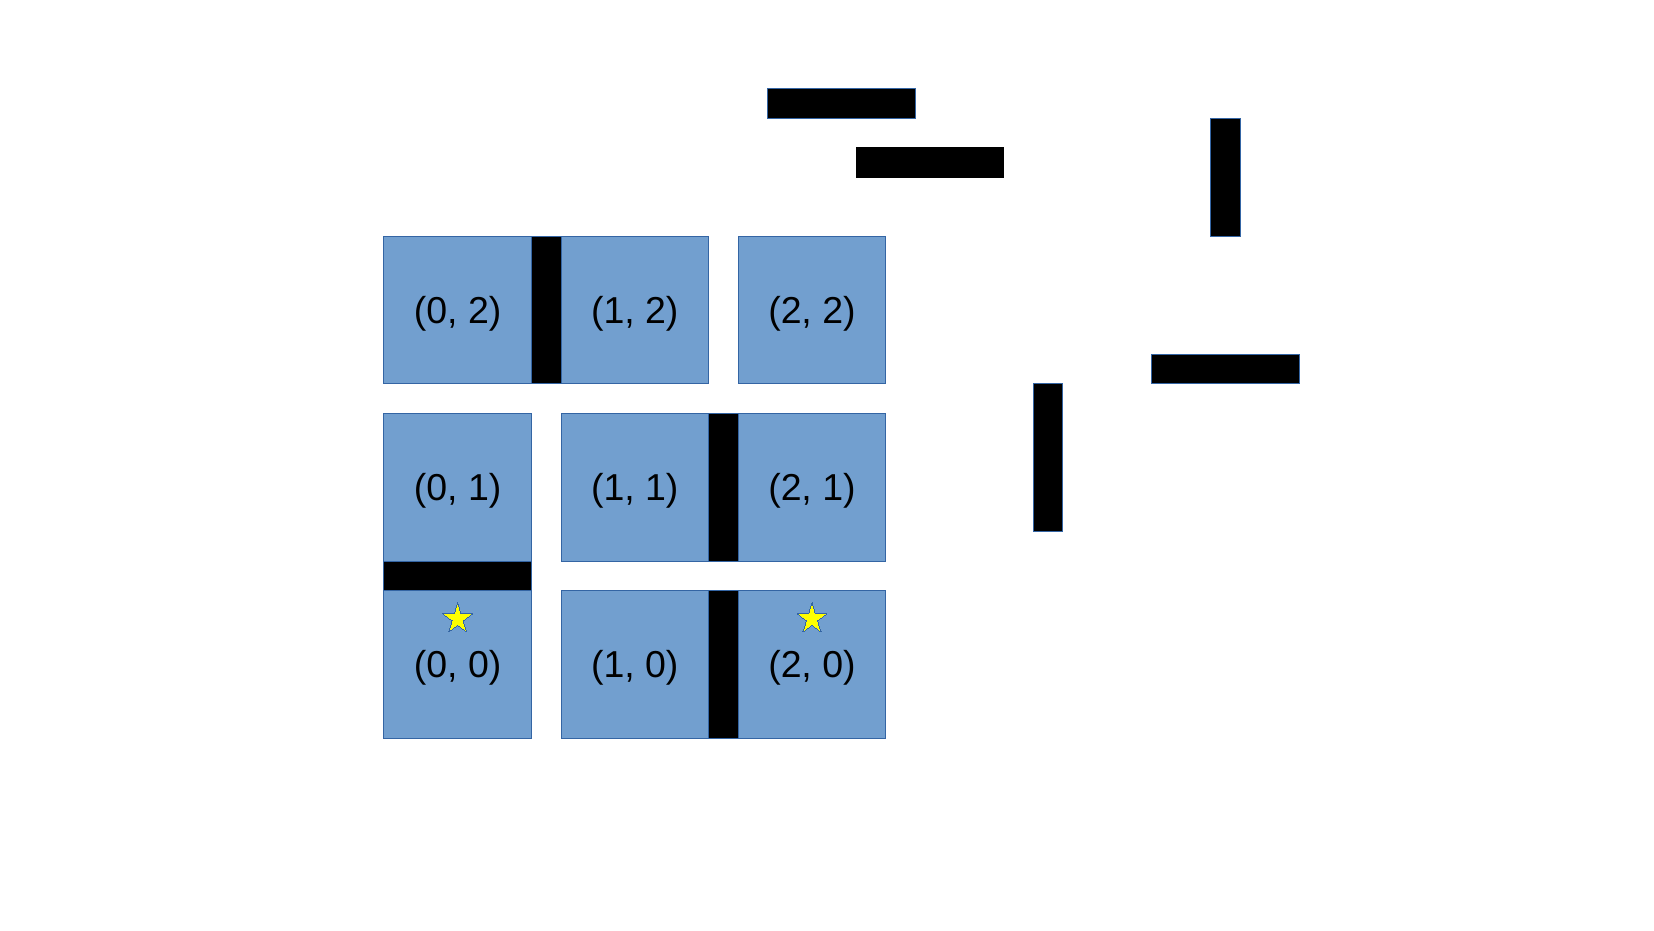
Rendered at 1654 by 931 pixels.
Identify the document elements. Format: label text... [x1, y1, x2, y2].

text_box [1210, 118, 1241, 237]
text_box (1, 1) [561, 413, 708, 562]
text_box [767, 88, 916, 119]
text_box [531, 236, 562, 384]
text_box [797, 602, 827, 632]
text_box (1, 2) [562, 236, 709, 384]
text_box (0, 1) [383, 413, 532, 561]
text_box (2, 1) [739, 413, 886, 562]
text_box [1151, 354, 1300, 384]
text_box (0, 0) [383, 591, 532, 739]
text_box [383, 561, 532, 591]
text_box (2, 2) [738, 236, 886, 384]
text_box (2, 0) [739, 590, 886, 739]
text_box [856, 147, 1004, 178]
text_box [708, 590, 739, 739]
text_box [442, 602, 473, 632]
text_box (1, 0) [561, 590, 708, 739]
text_box [1033, 383, 1063, 532]
text_box [708, 413, 739, 562]
text_box (0, 2) [383, 236, 531, 384]
